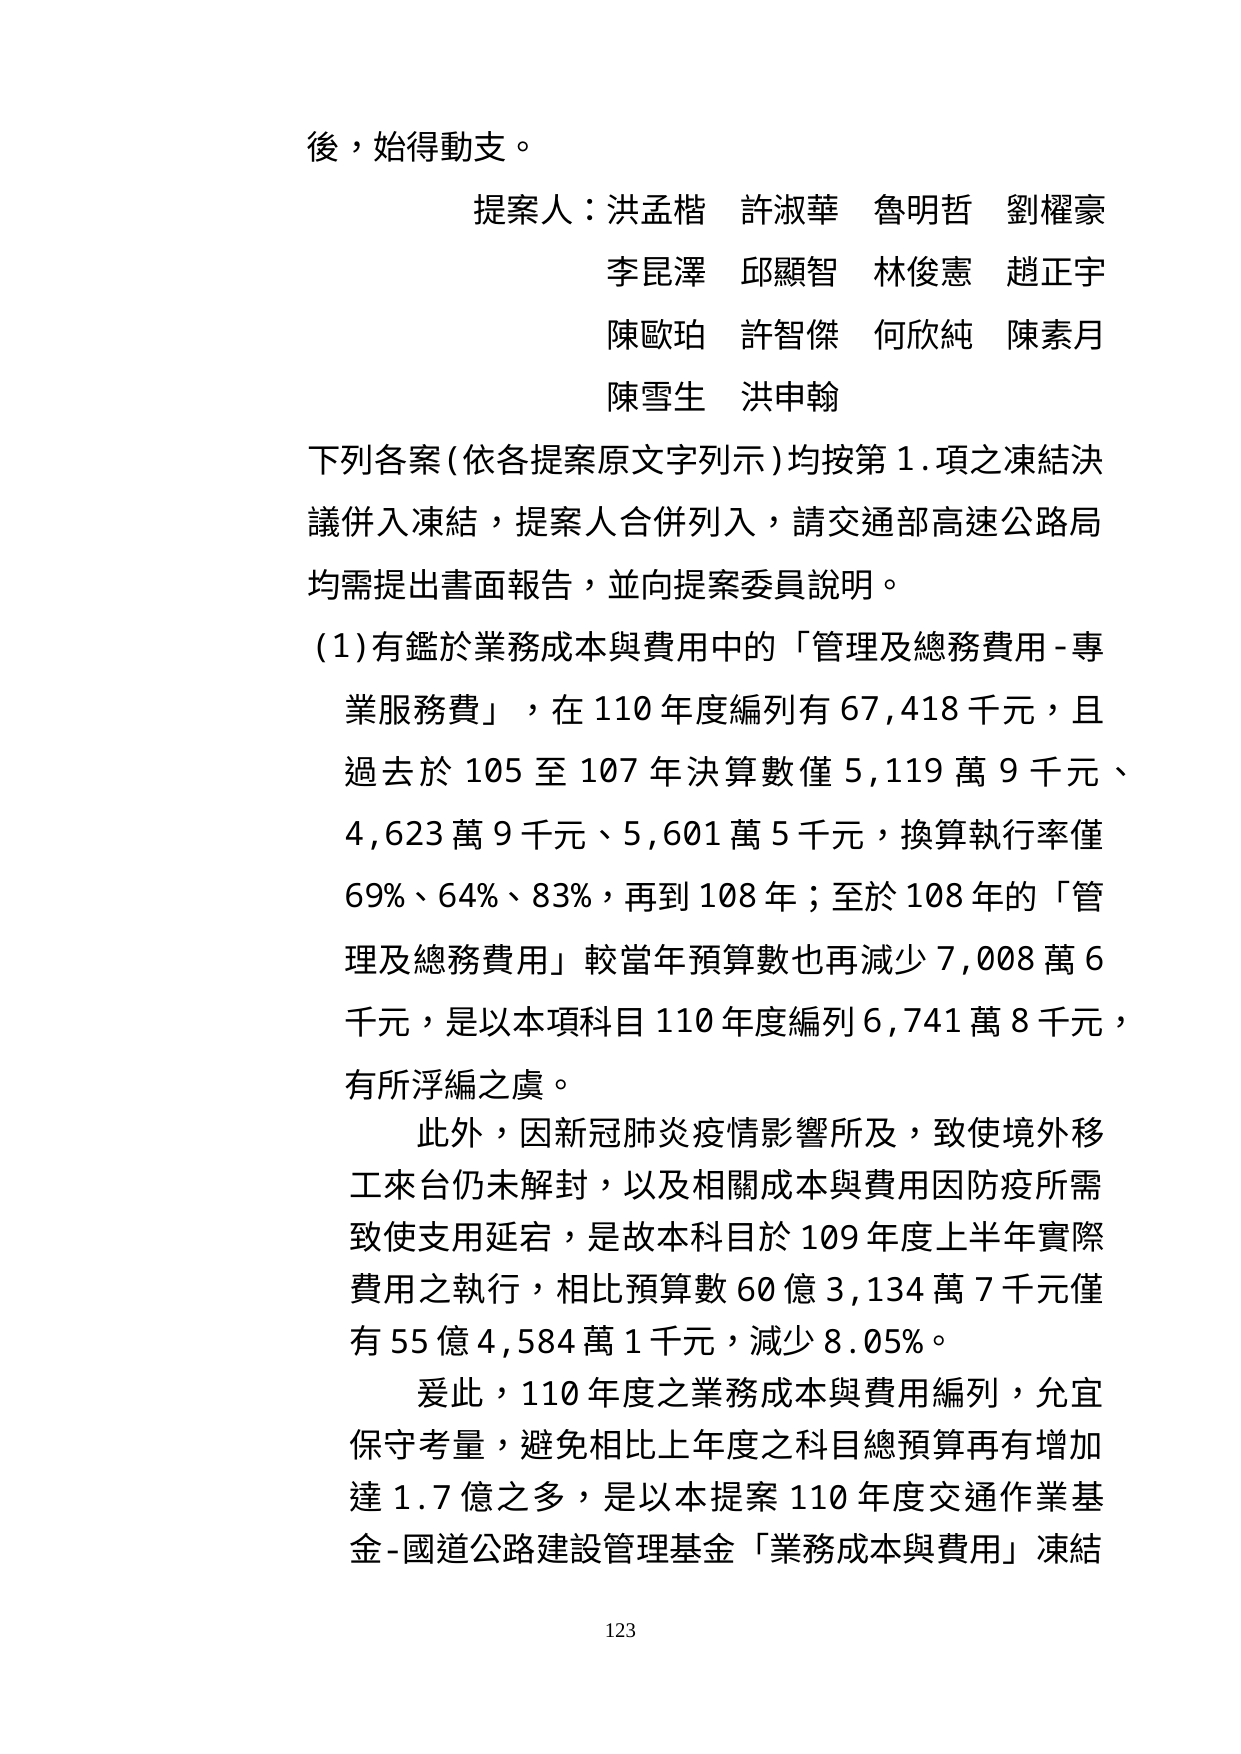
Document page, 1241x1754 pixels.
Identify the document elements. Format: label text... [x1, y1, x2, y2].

text 提案人：洪孟楷 許淑華 魯明哲 劉櫂豪 李昆澤 邱顯智 林俊憲 趙正宇 陳歐珀 許智傑 何欣純 陳素月 陳雪生 洪申翰 [473, 166, 1117, 416]
text (1)有鑑於業務成本與費用中的「管理及總務費用-專業服務費」，在110年度編列有67,418千元，且過去於105至107年決算數僅5,119萬9千元、4,623萬9千元、5,601萬5千元，換算執行率僅69%、64%、83%，再到108年；至於108年的「管理及總務費用」較當年預算數也再減少7,008萬6千元，是以本項科目110年度編列6,741萬8千元，有所浮編之虞。 [311, 603, 1104, 1103]
text 後，始得動支。 [273, 103, 1104, 166]
text 爰此，110年度之業務成本與費用編列，允宜保守考量，避免相比上年度之科目總預算再有增加達1.7億之多，是以本提案110年度交通作業基金-國道公路建設管理基金「業務成本與費用」凍結 [349, 1364, 1104, 1572]
text 此外，因新冠肺炎疫情影響所及，致使境外移工來台仍未解封，以及相關成本與費用因防疫所需，致使支用延宕，是故本科目於109年度上半年實際費用之執行，相比預算數60億3,134萬7千元僅有55億4,584萬1千元，減少8.05%。 [349, 1103, 1104, 1364]
text 下列各案(依各提案原文字列示)均按第1.項之凍結決議併入凍結，提案人合併列入，請交通部高速公路局均需提出書面報告，並向提案委員說明。 [307, 416, 1104, 603]
